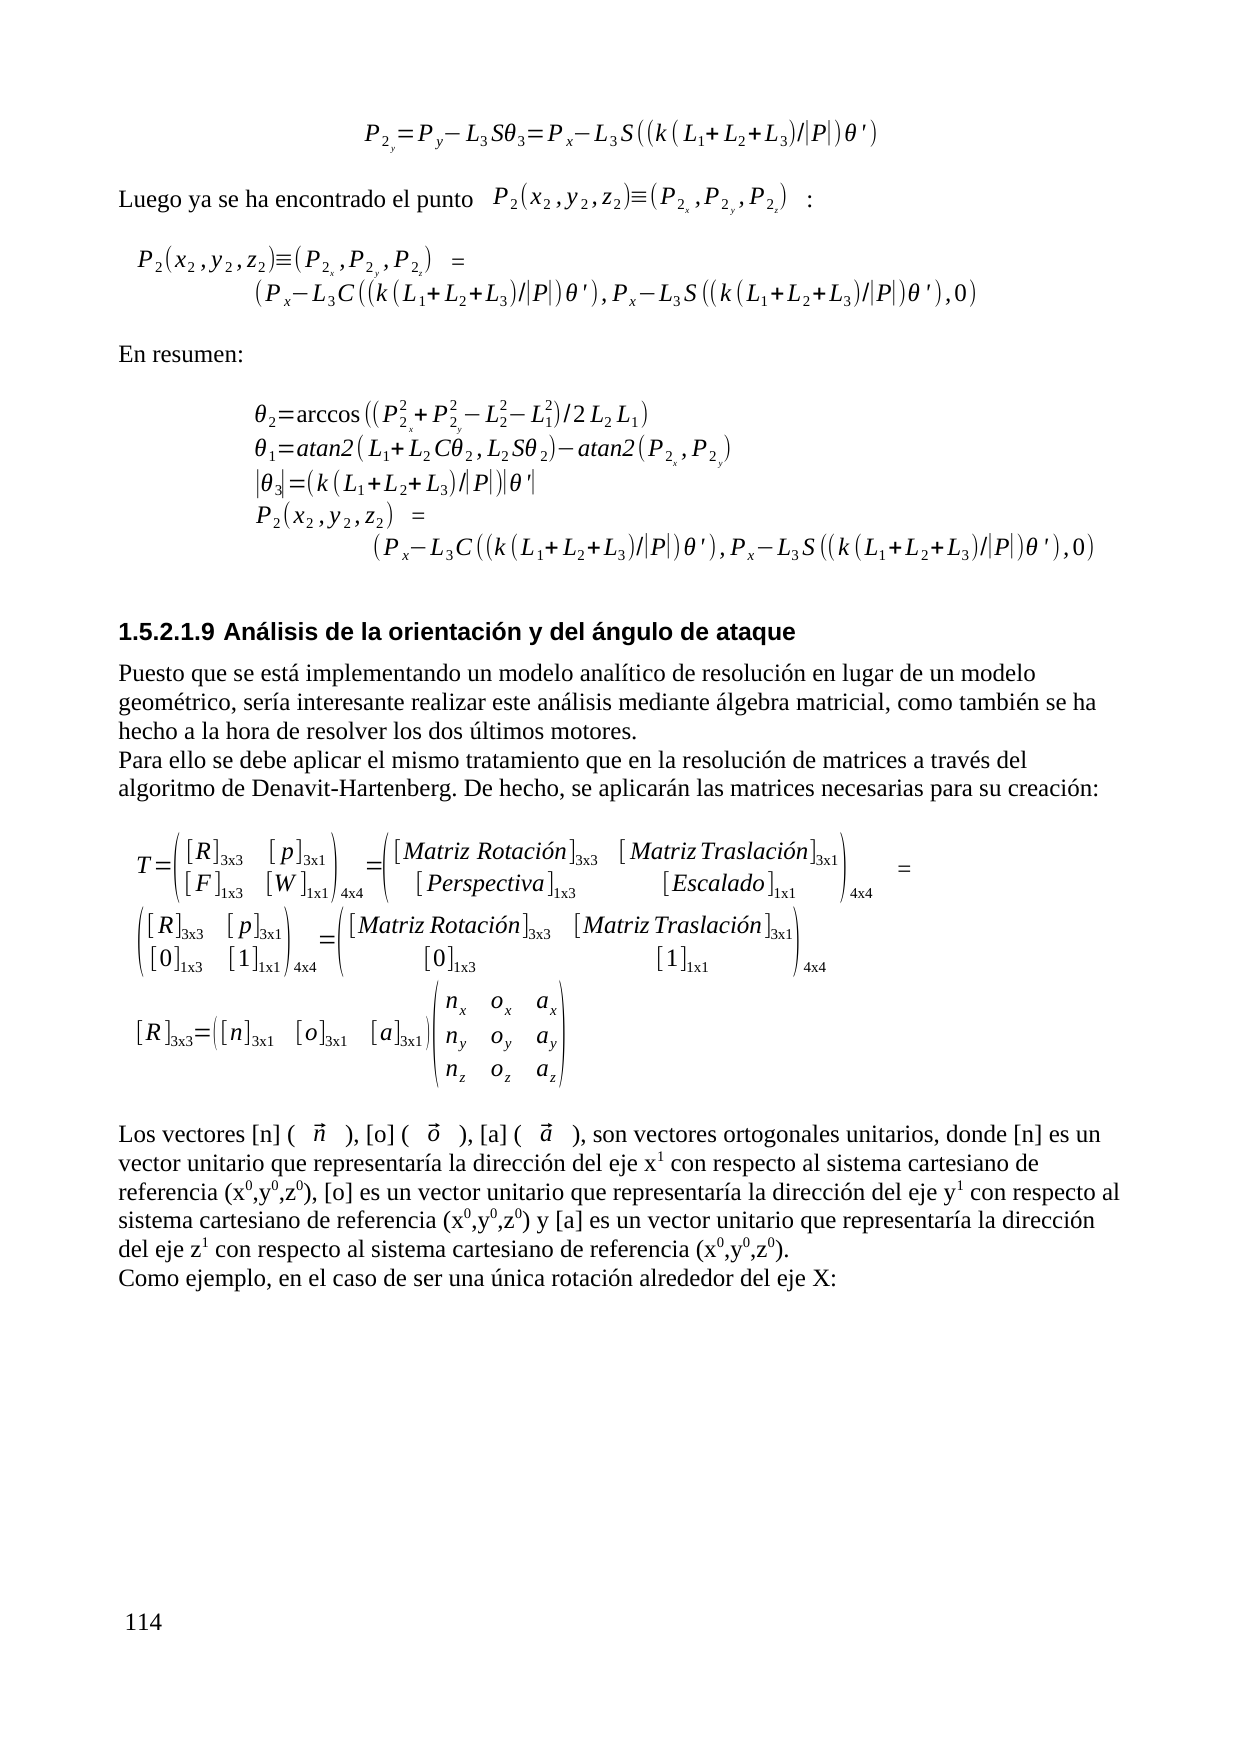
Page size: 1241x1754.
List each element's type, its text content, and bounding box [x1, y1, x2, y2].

text Como ejemplo, en el caso de ser una única rotación alrededor del eje X: [118, 1263, 1122, 1292]
text = [236, 500, 1122, 532]
text Los vectores [n] (), [o] (), [a] (), son vectores ortogonales unitarios, donde [n] es un vector unitario que representaría la dirección del eje x1 con respecto al sistema cartesiano de referencia (x0,y0,z0), [o] es un vector unitario que representaría la dirección del eje y1 con respecto al sistema cartesiano de referencia (x0,y0,z0) y [a] es un vector unitario que representaría la dirección del eje z1 con respecto al sistema cartesiano de referencia (x0,y0,z0). [118, 1119, 1122, 1263]
subtitle Análisis de la orientación y del ángulo de ataque [118, 617, 1122, 646]
text Puesto que se está implementando un modelo analítico de resolución en lugar de un modelo geométrico, sería interesante realizar este análisis mediante álgebra matricial, como también se ha hecho a la hora de resolver los dos últimos motores. [118, 658, 1122, 745]
text = [118, 831, 1122, 905]
text Luego ya se ha encontrado el punto: [118, 181, 1122, 215]
text En resumen: [118, 339, 1122, 368]
text Para ello se debe aplicar el mismo tratamiento que en la resolución de matrices a través del algoritmo de Denavit-Hartenberg. De hecho, se aplicarán las matrices necesarias para su creación: [118, 745, 1122, 802]
text = [118, 244, 1122, 278]
